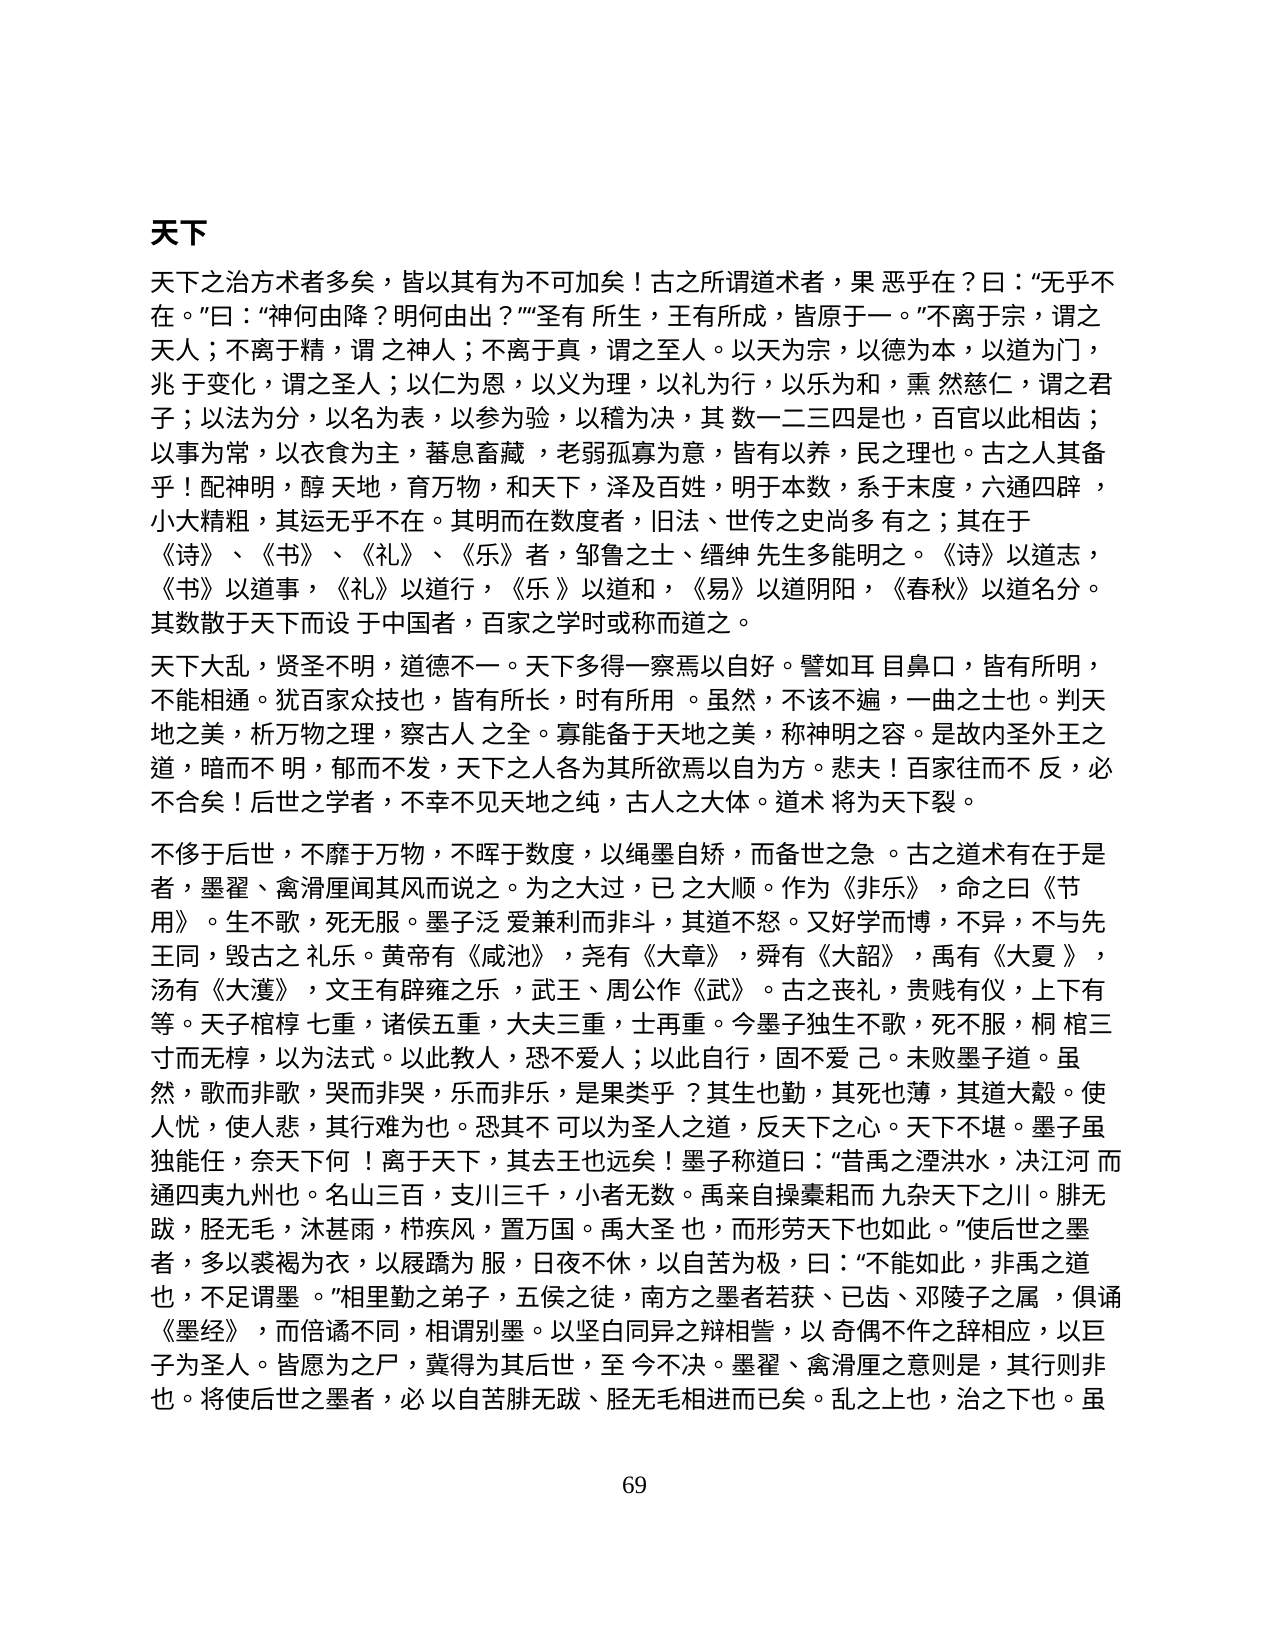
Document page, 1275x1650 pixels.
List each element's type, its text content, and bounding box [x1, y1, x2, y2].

text 天下之治方术者多矣，皆以其有为不可加矣！古之所谓道术者，果 恶乎在？曰：“无乎不在。”曰∶“神何由降？明何由出？”“圣有 所生，王有所成，皆原于一。”不离于宗，谓之天人；不离于精，谓 之神人；不离于真，谓之至人。以天为宗，以德为本，以道为门，兆 于变化，谓之圣人；以仁为恩，以义为理，以礼为行，以乐为和，熏 然慈仁，谓之君子；以法为分，以名为表，以参为验，以稽为决，其 数一二三四是也，百官以此相齿；以事为常，以衣食为主，蕃息畜藏 ，老弱孤寡为意，皆有以养，民之理也。古之人其备乎！配神明，醇 天地，育万物，和天下，泽及百姓，明于本数，系于末度，六通四辟 ，小大精粗，其运无乎不在。其明而在数度者，旧法、世传之史尚多 有之；其在于《诗》、《书》、《礼》、《乐》者，邹鲁之士、缙绅 先生多能明之。《诗》以道志，《书》以道事，《礼》以道行，《乐 》以道和，《易》以道阴阳，《春秋》以道名分。其数散于天下而设 于中国者，百家之学时或称而道之。 [150, 265, 1125, 639]
text 天下大乱，贤圣不明，道德不一。天下多得一察焉以自好。譬如耳 目鼻口，皆有所明，不能相通。犹百家众技也，皆有所长，时有所用 。虽然，不该不遍，一曲之士也。判天地之美，析万物之理，察古人 之全。寡能备于天地之美，称神明之容。是故内圣外王之道，暗而不 明，郁而不发，天下之人各为其所欲焉以自为方。悲夫！百家往而不 反，必不合矣！后世之学者，不幸不见天地之纯，古人之大体。道术 将为天下裂。 [150, 648, 1125, 819]
subtitle 天下 [150, 213, 1125, 252]
text 不侈于后世，不靡于万物，不晖于数度，以绳墨自矫，而备世之急 。古之道术有在于是者，墨翟、禽滑厘闻其风而说之。为之大过，已 之大顺。作为《非乐》，命之曰《节用》。生不歌，死无服。墨子泛 爱兼利而非斗，其道不怒。又好学而博，不异，不与先王同，毁古之 礼乐。黄帝有《咸池》，尧有《大章》，舜有《大韶》，禹有《大夏 》，汤有《大濩》，文王有辟雍之乐 ，武王、周公作《武》。古之丧礼，贵贱有仪，上下有等。天子棺椁 七重，诸侯五重，大夫三重，士再重。今墨子独生不歌，死不服，桐 棺三寸而无椁，以为法式。以此教人，恐不爱人；以此自行，固不爱 己。未败墨子道。虽然，歌而非歌，哭而非哭，乐而非乐，是果类乎 ？其生也勤，其死也薄，其道大觳。使人忧，使人悲，其行难为也。恐其不 可以为圣人之道，反天下之心。天下不堪。墨子虽独能任，奈天下何 ！离于天下，其去王也远矣！墨子称道曰：“昔禹之湮洪水，决江河 而通四夷九州也。名山三百，支川三千，小者无数。禹亲自操橐耜而 九杂天下之川。腓无跋，胫无毛，沐甚雨，栉疾风，置万国。禹大圣 也，而形劳天下也如此。”使后世之墨者，多以裘褐为衣，以屐蹻为 服，日夜不休，以自苦为极，曰：“不能如此，非禹之道也，不足谓墨 。”相里勤之弟子，五侯之徒，南方之墨者若获、已齿、邓陵子之属 ，俱诵《墨经》，而倍谲不同，相谓别墨。以坚白同异之辩相訾，以 奇偶不仵之辞相应，以巨子为圣人。皆愿为之尸，冀得为其后世，至 今不决。墨翟、禽滑厘之意则是，其行则非也。将使后世之墨者，必 以自苦腓无跋、胫无毛相进而已矣。乱之上也，治之下也。虽 [150, 837, 1125, 1416]
